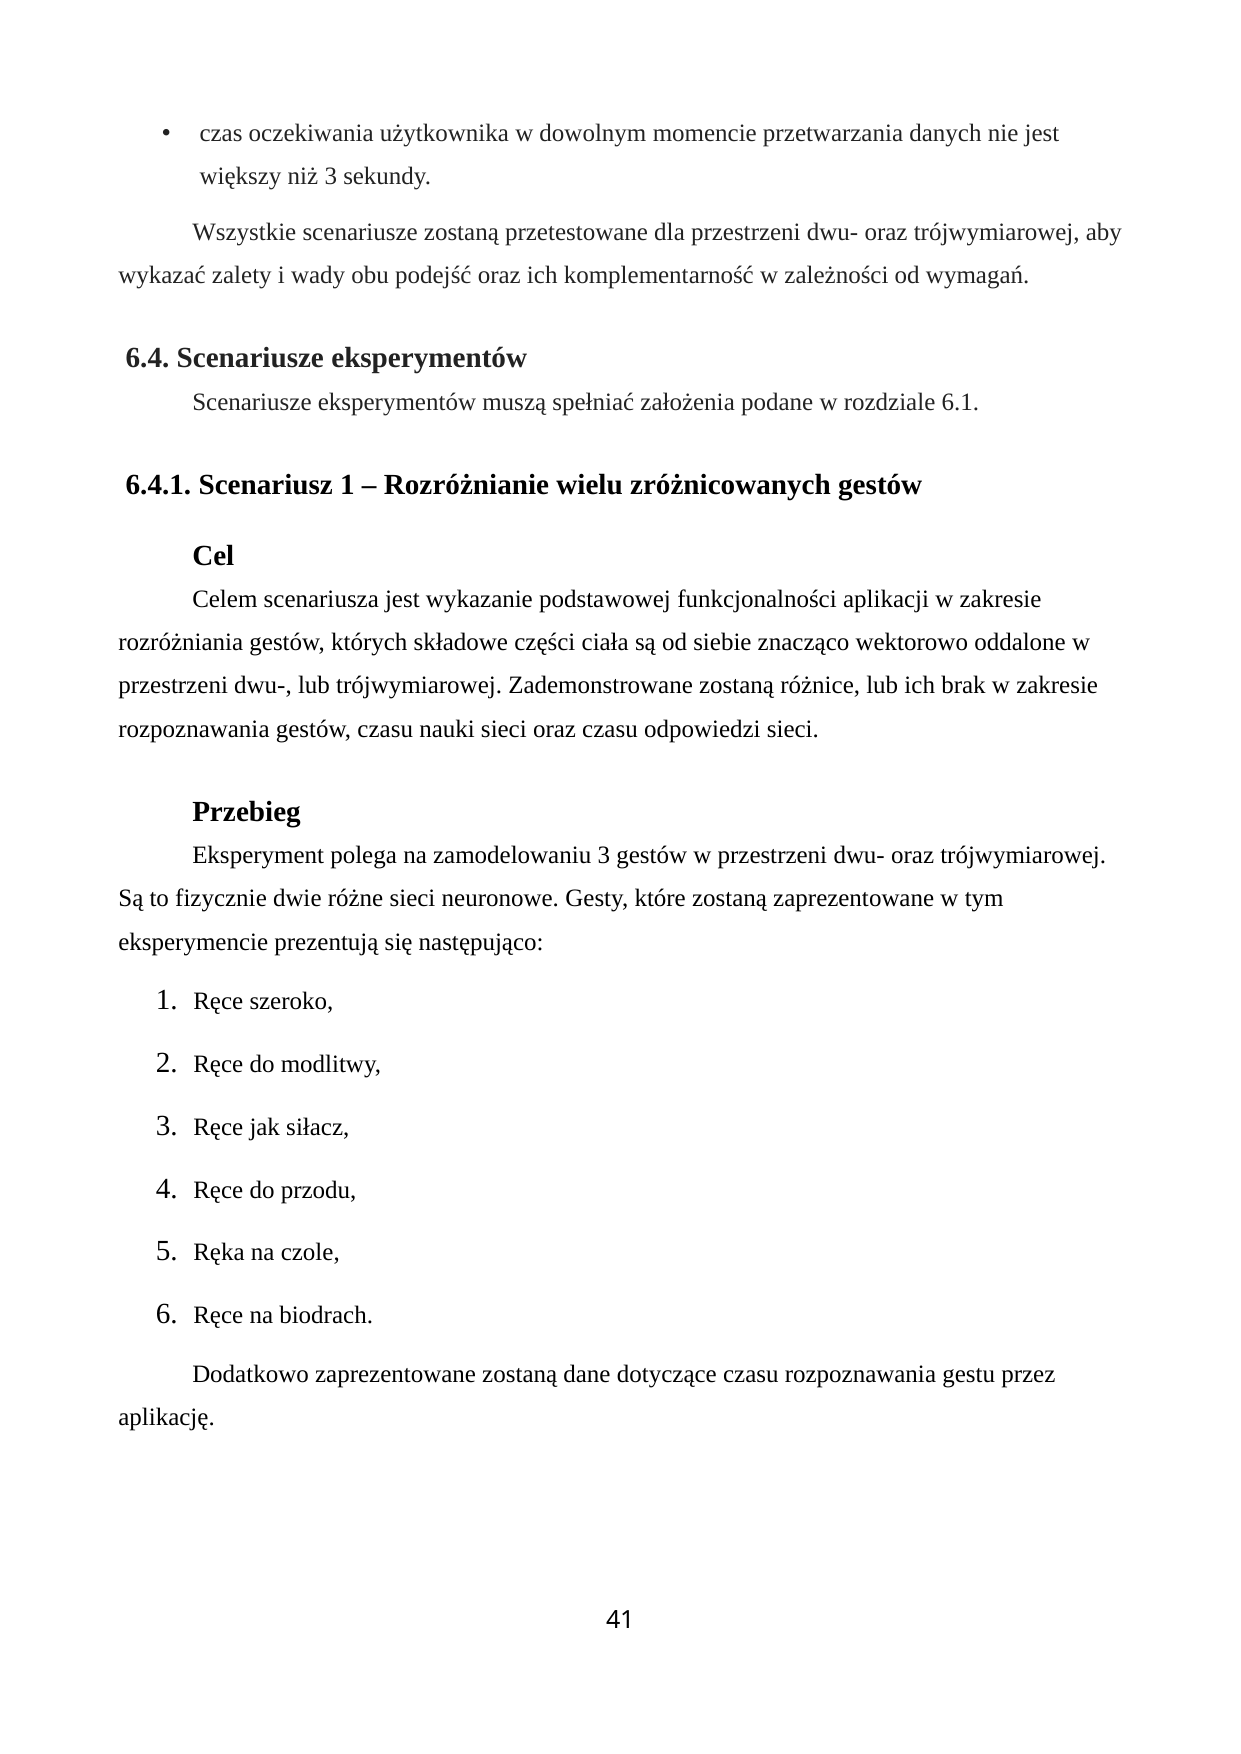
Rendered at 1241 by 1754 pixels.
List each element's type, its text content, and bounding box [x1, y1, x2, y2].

list Ręka na czole, [156, 1233, 1122, 1267]
list Ręce jak siłacz, [156, 1108, 1122, 1141]
list czas oczekiwania użytkownika w dowolnym momencie przetwarzania danych nie jest większy niż 3 sekundy. [162, 118, 1122, 190]
list Ręce szeroko, [156, 982, 1122, 1016]
text Scenariusze eksperymentów muszą spełniać założenia podane w rozdziale 6.1. [118, 387, 1122, 415]
list Ręce na biodrach. [156, 1296, 1122, 1330]
list Ręce do modlitwy, [156, 1045, 1122, 1079]
text Wszystkie scenariusze zostaną przetestowane dla przestrzeni dwu- oraz trójwymiarowej, aby wykazać zalety i wady obu podejść oraz ich komplementarność w zależności od wymagań. [118, 217, 1122, 289]
text Przebieg [118, 794, 1122, 828]
list Ręce do przodu, [156, 1171, 1122, 1204]
text Celem scenariusza jest wykazanie podstawowej funkcjonalności aplikacji w zakresie rozróżniania gestów, których składowe części ciała są od siebie znacząco wektorowo oddalone w przestrzeni dwu-, lub trójwymiarowej. Zademonstrowane zostaną różnice, lub ich brak w zakresie rozpoznawania gestów, czasu nauki sieci oraz czasu odpowiedzi sieci. [118, 584, 1122, 742]
subtitle Scenariusze eksperymentów [118, 341, 1122, 374]
text Dodatkowo zaprezentowane zostaną dane dotyczące czasu rozpoznawania gestu przez aplikację. [118, 1359, 1122, 1431]
subtitle Scenariusz 1 – Rozróżnianie wielu zróżnicowanych gestów [118, 467, 1122, 501]
text Cel [118, 538, 1122, 572]
text Eksperyment polega na zamodelowaniu 3 gestów w przestrzeni dwu- oraz trójwymiarowej. Są to fizycznie dwie różne sieci neuronowe. Gesty, które zostaną zaprezentowane w tym eksperymencie prezentują się następująco: [118, 840, 1122, 955]
